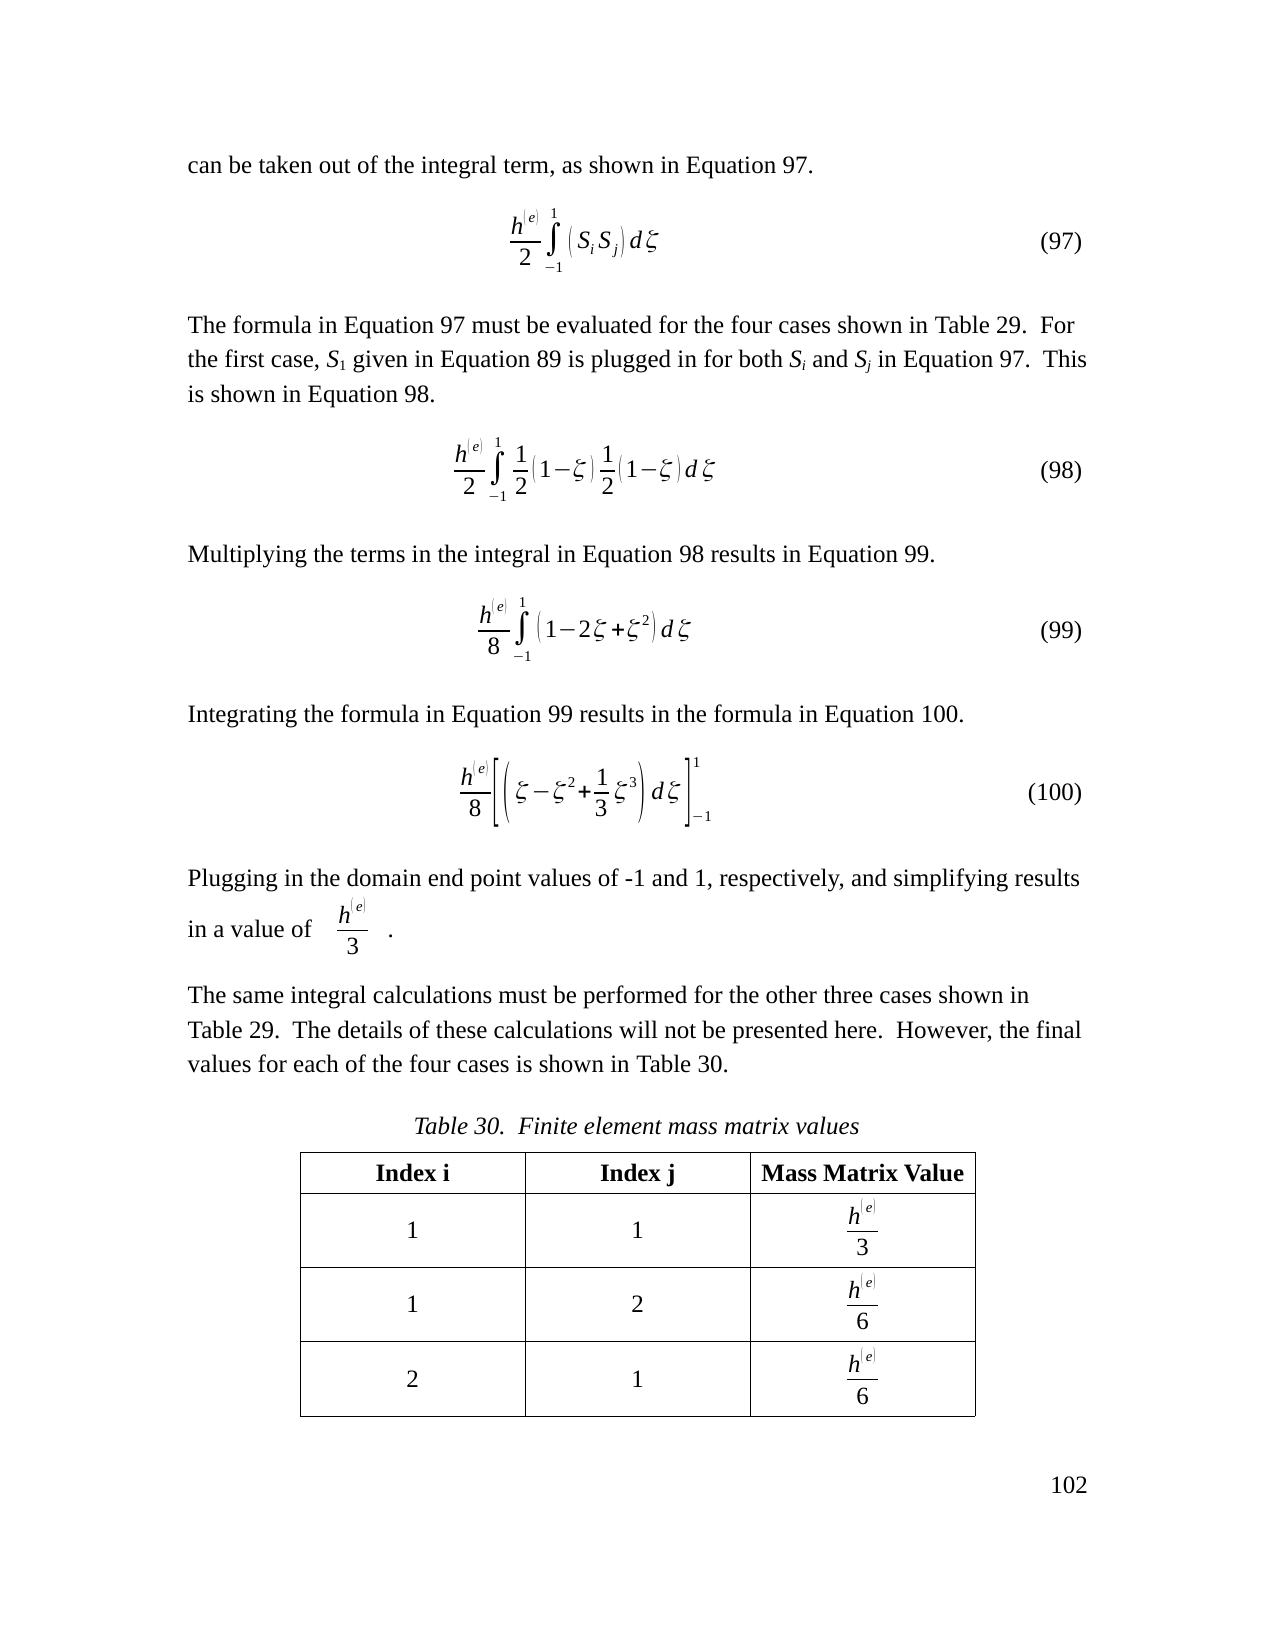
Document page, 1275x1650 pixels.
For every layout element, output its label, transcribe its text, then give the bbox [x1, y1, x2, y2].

text The formula in Equation 97 must be evaluated for the four cases shown in Table 29. For the first case, S1 given in Equation 89 is plugged in for both Si and Sj in Equation 97. This is shown in Equation 98. [187, 310, 1087, 408]
text Multiplying the terms in the integral in Equation 98 results in Equation 99. [187, 539, 1087, 568]
table_header (100) [983, 748, 1087, 834]
table_header [188, 199, 982, 281]
text Integrating the formula in Equation 99 results in the formula in Equation 100. [187, 699, 1087, 728]
table_cell 2 [301, 1342, 525, 1416]
table_header Index j [526, 1153, 750, 1192]
text The same integral calculations must be performed for the other three cases shown in Table 29. The details of these calculations will not be presented here. However, the final values for each of the four cases is shown in Table 30. [187, 980, 1087, 1078]
table_header (99) [983, 588, 1087, 670]
table_header [188, 428, 982, 510]
table_header [188, 748, 982, 834]
table_header Index i [301, 1153, 525, 1192]
table_cell [751, 1342, 975, 1416]
table_cell [751, 1194, 975, 1267]
table_cell 1 [526, 1342, 750, 1416]
text can be taken out of the integral term, as shown in Equation 97. [187, 150, 1087, 179]
table_cell 1 [526, 1194, 750, 1267]
table_header (98) [983, 428, 1087, 510]
table_cell 1 [301, 1194, 525, 1267]
table_header Mass Matrix Value [751, 1153, 975, 1192]
table_header [188, 588, 982, 670]
text Table 30. Finite element mass matrix values [187, 1111, 1087, 1139]
table_cell 1 [301, 1268, 525, 1341]
table_cell 2 [526, 1268, 750, 1341]
table_cell [751, 1268, 975, 1341]
table_header (97) [983, 199, 1087, 281]
text Plugging in the domain end point values of -1 and 1, respectively, and simplifying results in a value of . [187, 863, 1087, 960]
